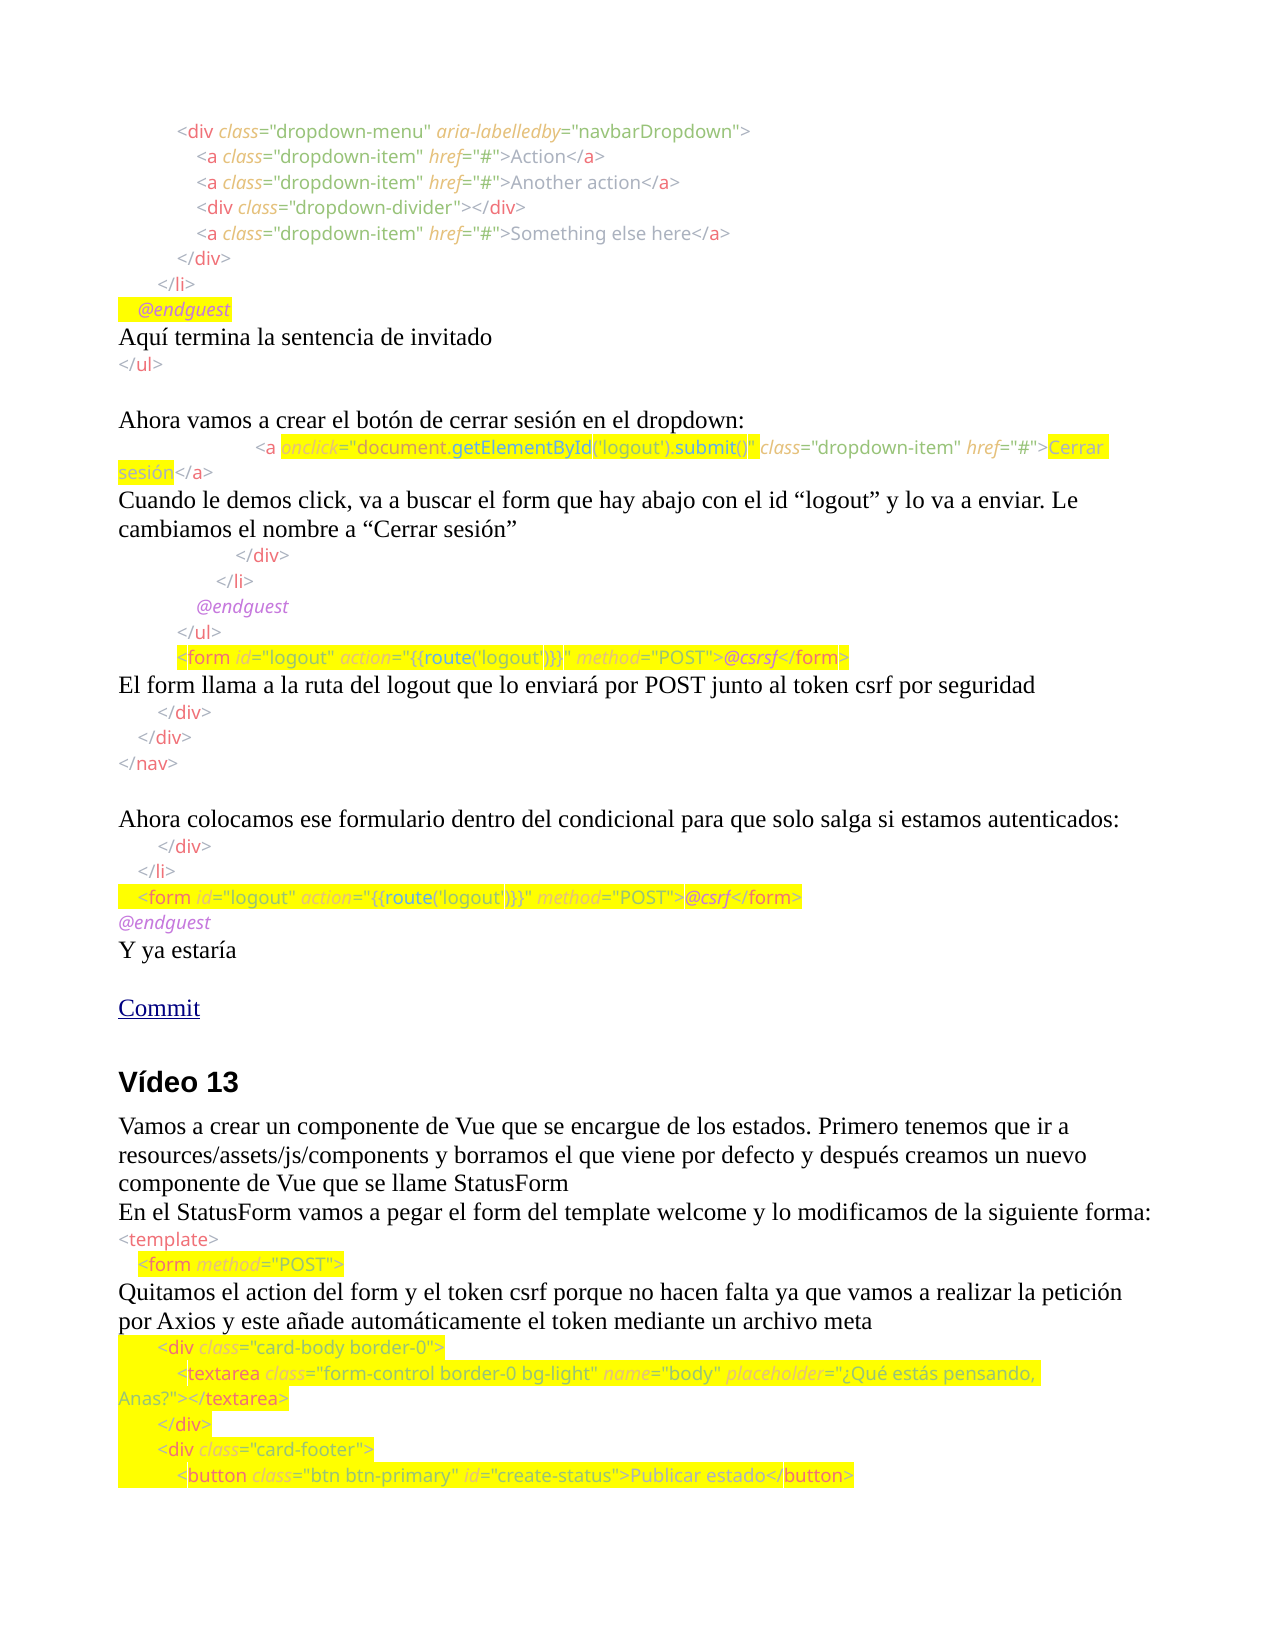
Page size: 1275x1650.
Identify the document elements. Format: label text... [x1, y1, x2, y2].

text Quitamos el action del form y el token csrf porque no hacen falta ya que vamos a realizar la petición por Axios y este añade automáticamente el token mediante un archivo meta <div class="card-body border-0"> <textarea class="form-control border-0 bg-light" name="body" placeholder="¿Qué estás pensando, Anas?"></textarea> </div> <div class="card-footer"> <button class="btn btn-primary" id="create-status">Publicar estado</button> [118, 1277, 1157, 1488]
text Vamos a crear un componente de Vue que se encargue de los estados. Primero tenemos que ir a resources/assets/js/components y borramos el que viene por defecto y después creamos un nuevo componente de Vue que se llame StatusForm [118, 1111, 1157, 1197]
text <div class="dropdown-menu" aria-labelledby="navbarDropdown"> <a class="dropdown-item" href="#">Action</a> <a class="dropdown-item" href="#">Another action</a> <div class="dropdown-divider"></div> <a class="dropdown-item" href="#">Something else here</a> </div> </li> @endguest [118, 118, 1157, 322]
text Ahora colocamos ese formulario dentro del condicional para que solo salga si estamos autenticados: </div> </li> <form id="logout" action="{{route('logout')}}" method="POST">@csrf</form> @endguest [118, 804, 1157, 935]
text Aquí termina la sentencia de invitado </ul> [118, 322, 1157, 377]
text En el StatusForm vamos a pegar el form del template welcome y lo modificamos de la siguiente forma: [118, 1197, 1157, 1226]
subtitle Vídeo 13 [118, 1065, 1157, 1098]
text <template> <form method="POST"> [118, 1226, 1157, 1277]
text Y ya estaría [118, 935, 1157, 964]
text Commit [118, 993, 1157, 1021]
text Ahora vamos a crear el botón de cerrar sesión en el dropdown: [118, 405, 1157, 434]
text <a onclick="document.getElementById('logout').submit()" class="dropdown-item" href="#">Cerrar sesión</a> [118, 434, 1157, 485]
text El form llama a la ruta del logout que lo enviará por POST junto al token csrf por seguridad </div> </div> </nav> [118, 670, 1157, 776]
text Cuando le demos click, va a buscar el form que hay abajo con el id “logout” y lo va a enviar. Le cambiamos el nombre a “Cerrar sesión” </div> </li> @endguest </ul> <form id="logout" action="{{route('logout')}}" method="POST">@csrsf</form> [118, 485, 1157, 670]
